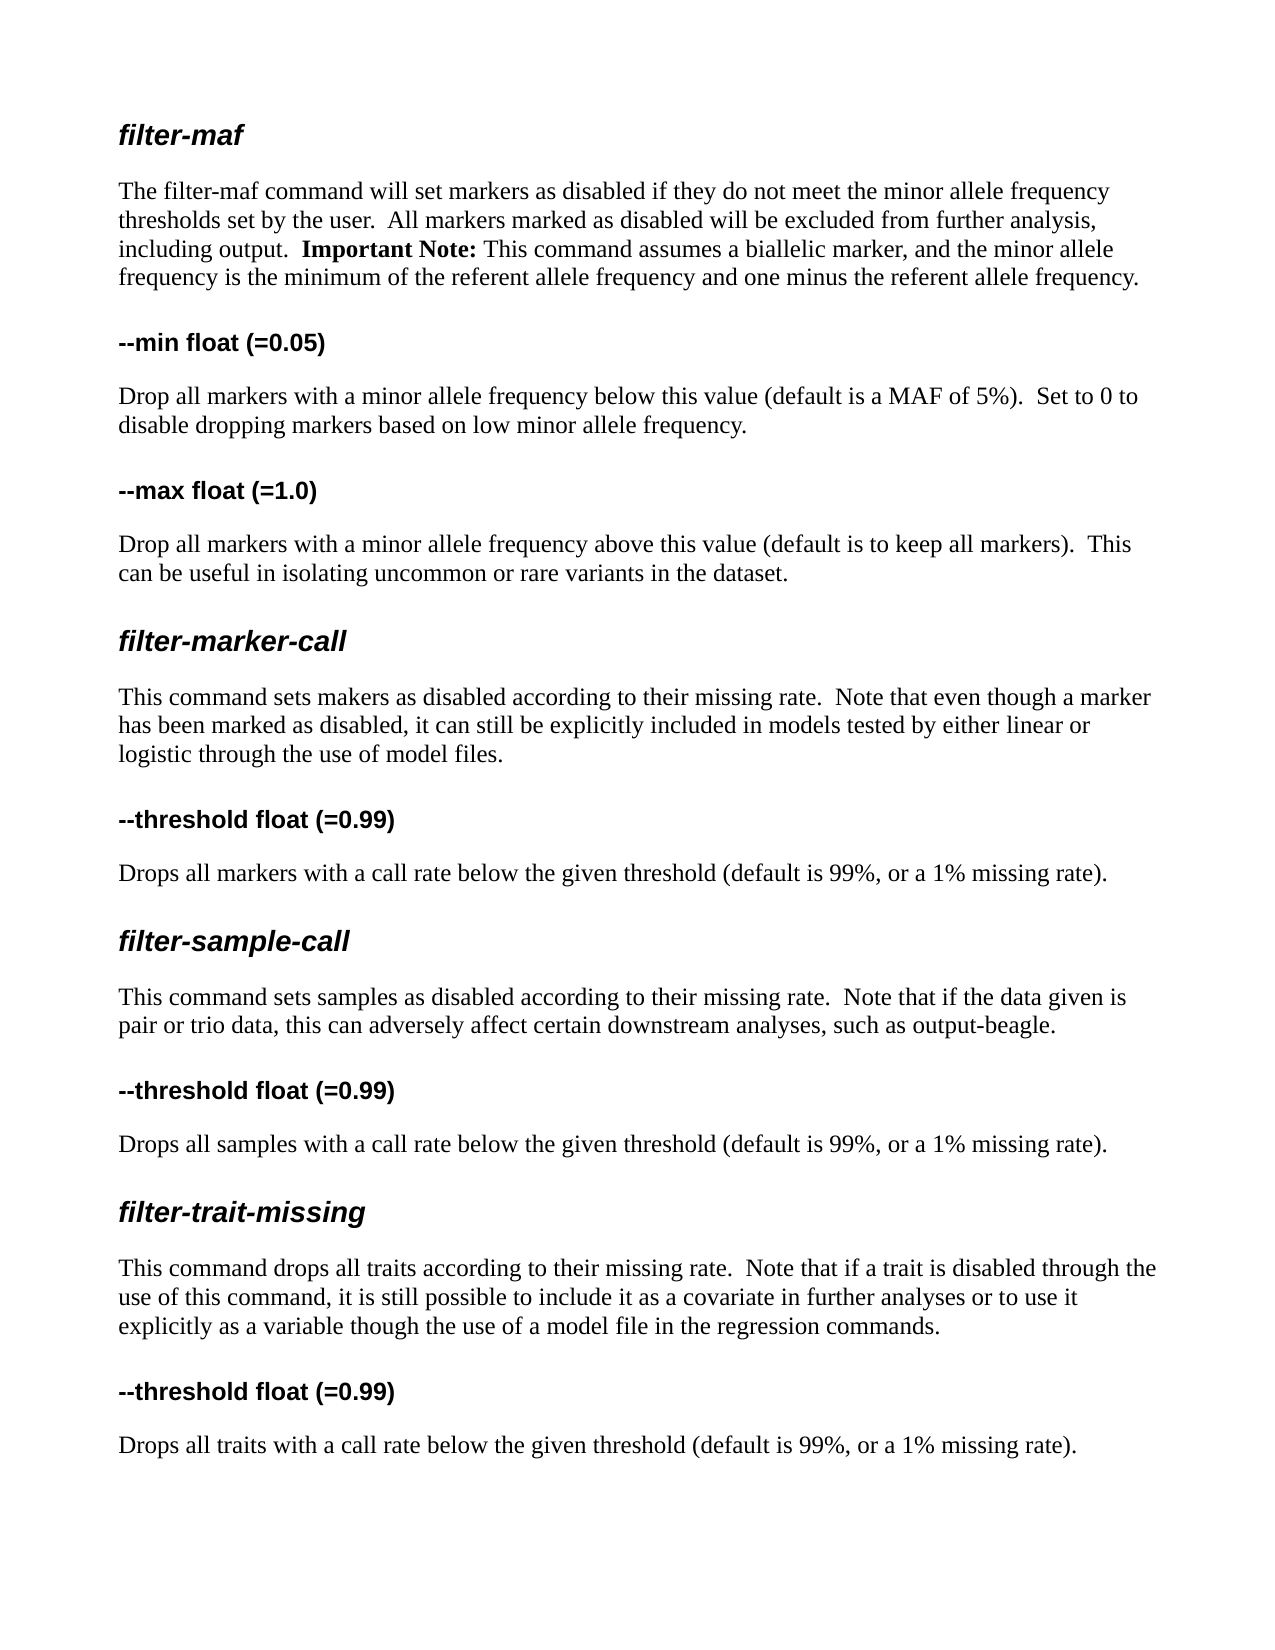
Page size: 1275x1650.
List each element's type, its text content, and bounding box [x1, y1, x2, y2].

subtitle filter-sample-call [118, 924, 1157, 957]
subtitle --max float (=1.0) [118, 476, 1157, 504]
text The filter-maf command will set markers as disabled if they do not meet the minor allele frequency thresholds set by the user. All markers marked as disabled will be excluded from further analysis, including output. Important Note: This command assumes a biallelic marker, and the minor allele frequency is the minimum of the referent allele frequency and one minus the referent allele frequency. [118, 176, 1157, 291]
text This command sets samples as disabled according to their missing rate. Note that if the data given is pair or trio data, this can adversely affect certain downstream analyses, such as output-beagle. [118, 982, 1157, 1039]
subtitle filter-trait-missing [118, 1195, 1157, 1229]
text Drops all markers with a call rate below the given threshold (default is 99%, or a 1% missing rate). [118, 858, 1157, 887]
text This command sets makers as disabled according to their missing rate. Note that even though a marker has been marked as disabled, it can still be explicitly included in models tested by either linear or logistic through the use of model files. [118, 682, 1157, 768]
subtitle --threshold float (=0.99) [118, 805, 1157, 833]
subtitle filter-maf [118, 118, 1157, 152]
text Drops all samples with a call rate below the given threshold (default is 99%, or a 1% missing rate). [118, 1129, 1157, 1158]
subtitle --min float (=0.05) [118, 328, 1157, 357]
subtitle --threshold float (=0.99) [118, 1376, 1157, 1405]
text Drops all traits with a call rate below the given threshold (default is 99%, or a 1% missing rate). [118, 1430, 1157, 1458]
text This command drops all traits according to their missing rate. Note that if a trait is disabled through the use of this command, it is still possible to include it as a covariate in further analyses or to use it explicitly as a variable though the use of a model file in the regression commands. [118, 1253, 1157, 1339]
subtitle --threshold float (=0.99) [118, 1076, 1157, 1105]
text Drop all markers with a minor allele frequency below this value (default is a MAF of 5%). Set to 0 to disable dropping markers based on low minor allele frequency. [118, 381, 1157, 439]
subtitle filter-marker-call [118, 623, 1157, 657]
text Drop all markers with a minor allele frequency above this value (default is to keep all markers). This can be useful in isolating uncommon or rare variants in the dataset. [118, 529, 1157, 587]
